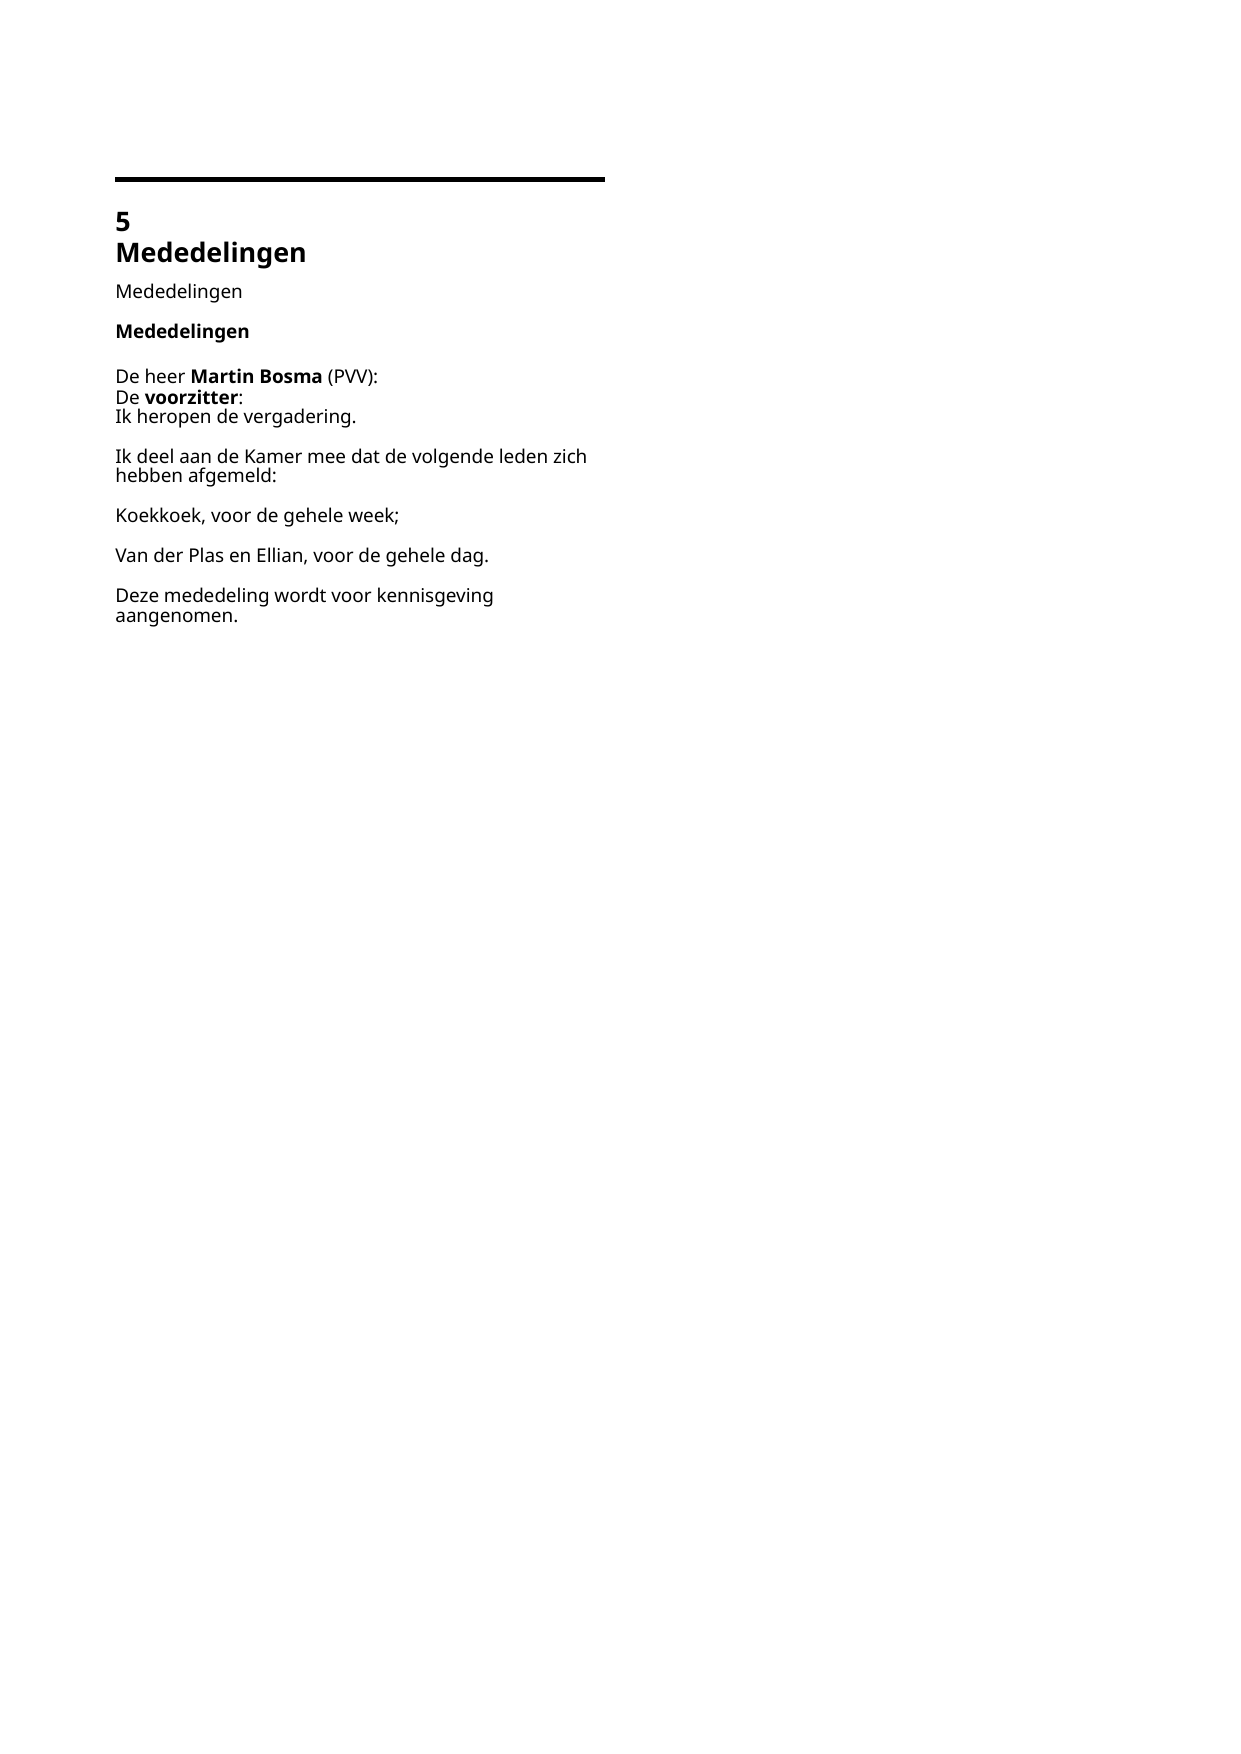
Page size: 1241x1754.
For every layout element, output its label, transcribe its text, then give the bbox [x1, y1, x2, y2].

text Ik heropen de vergadering. [115, 408, 605, 427]
text Mededelingen [115, 239, 605, 283]
text Mededelingen [115, 283, 605, 302]
text Koekkoek, voor de gehele week; [115, 507, 605, 527]
text Mededelingen [115, 323, 605, 342]
text Van der Plas en Ellian, voor de gehele dag. [115, 547, 605, 567]
text Ik deel aan de Kamer mee dat de volgende leden zich hebben afgemeld: [115, 448, 605, 487]
text De heer Martin Bosma (PVV): [115, 363, 605, 389]
text Deze mededeling wordt voor kennisgeving aangenomen. [115, 587, 605, 626]
text 5 [115, 203, 605, 239]
text De voorzitter: [115, 389, 605, 408]
